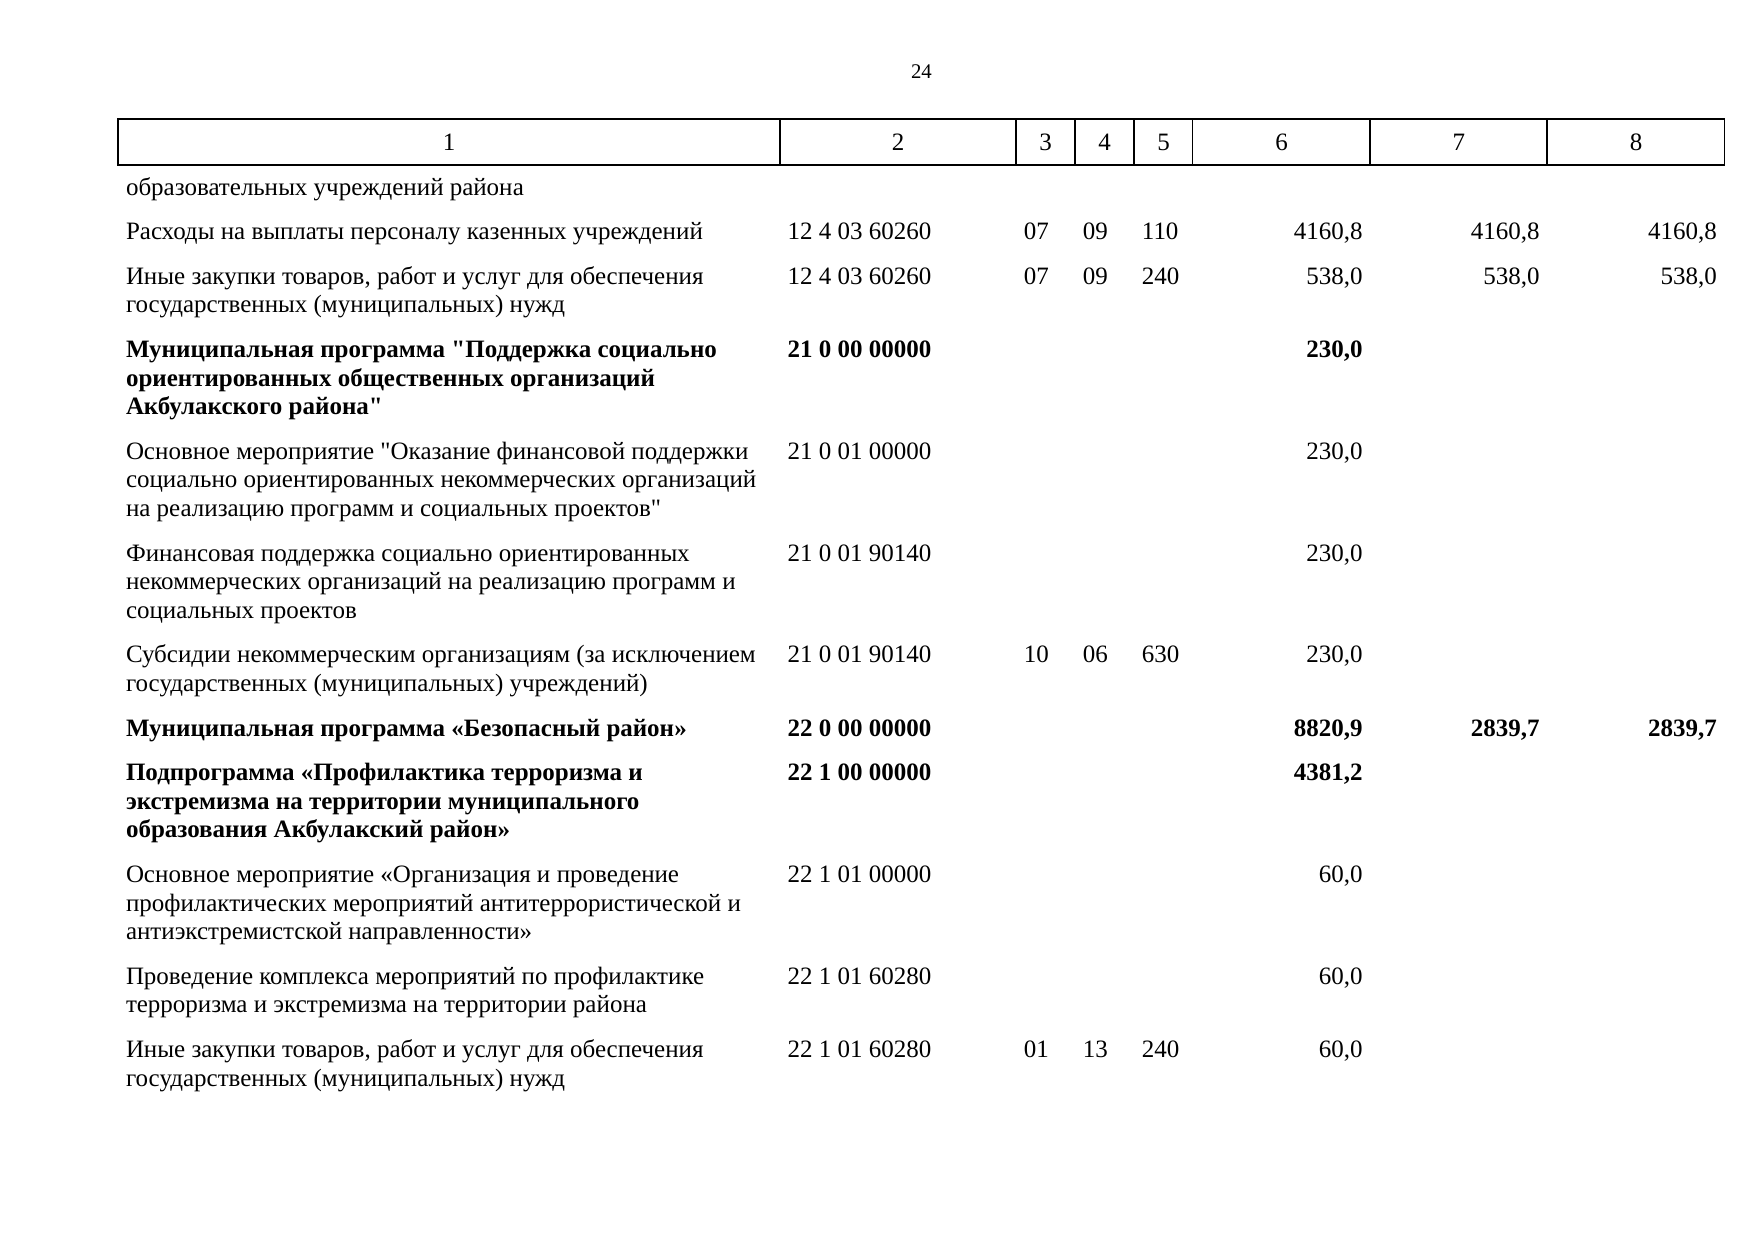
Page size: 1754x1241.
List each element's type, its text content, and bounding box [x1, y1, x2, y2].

table_cell [1016, 166, 1075, 208]
table_cell 110 [1134, 209, 1193, 253]
table_cell [1134, 953, 1193, 1026]
table_cell [1134, 428, 1193, 530]
table_cell [1075, 749, 1134, 851]
table_header [781, 120, 1015, 164]
table_cell [1370, 632, 1547, 705]
table_cell 4160,8 [1370, 209, 1547, 253]
table_cell [1370, 326, 1547, 428]
table_cell 01 [1016, 1026, 1075, 1099]
table_header [1135, 120, 1192, 164]
table_header [1193, 120, 1369, 164]
table_cell 22 1 00 00000 [780, 749, 1016, 851]
table_cell [1370, 530, 1547, 632]
table_header 2 [788, 128, 1008, 156]
table_cell 60,0 [1193, 1026, 1370, 1099]
table_cell 4160,8 [1547, 209, 1724, 253]
table_cell [1075, 953, 1134, 1026]
table_cell [1547, 749, 1724, 851]
table_cell [1370, 166, 1547, 208]
table_cell Финансовая поддержка социально ориентированных некоммерческих организаций на реализацию программ и социальных проектов [118, 530, 780, 632]
table_header 3 [1024, 128, 1067, 156]
table_cell [1370, 851, 1547, 953]
table_header [1371, 120, 1546, 164]
table_cell 12 4 03 60260 [780, 209, 1016, 253]
table_cell [1016, 851, 1075, 953]
table_header 7 [1378, 128, 1539, 156]
table_cell 230,0 [1193, 632, 1370, 705]
table_cell 538,0 [1547, 253, 1724, 326]
table_cell [1370, 953, 1547, 1026]
table_cell Расходы на выплаты персоналу казенных учреждений [118, 209, 780, 253]
table_cell Муниципальная программа "Поддержка социально ориентированных общественных организаций Акбулакского района" [118, 326, 780, 428]
table_cell 21 0 01 90140 [780, 632, 1016, 705]
table_cell 07 [1016, 209, 1075, 253]
table_cell 4160,8 [1193, 209, 1370, 253]
table_cell [1134, 326, 1193, 428]
table_cell [1547, 428, 1724, 530]
table_cell [1016, 953, 1075, 1026]
table_cell 22 1 01 60280 [780, 953, 1016, 1026]
table_cell Субсидии некоммерческим организациям (за исключением государственных (муниципальных) учреждений) [118, 632, 780, 705]
table_cell 60,0 [1193, 851, 1370, 953]
table_cell 630 [1134, 632, 1193, 705]
table_cell [1547, 953, 1724, 1026]
table_cell 09 [1075, 209, 1134, 253]
table_cell 21 0 01 00000 [780, 428, 1016, 530]
table_cell 60,0 [1193, 953, 1370, 1026]
table_cell [780, 166, 1016, 208]
table_cell [1193, 166, 1370, 208]
table_cell [1075, 705, 1134, 749]
table_cell [1016, 530, 1075, 632]
table_cell [1075, 851, 1134, 953]
table_header 4 [1083, 128, 1126, 156]
table_cell [1134, 749, 1193, 851]
table_header [1017, 120, 1074, 164]
table_cell 09 [1075, 253, 1134, 326]
table_cell [1016, 326, 1075, 428]
table_cell 21 0 01 90140 [780, 530, 1016, 632]
table_cell [1075, 428, 1134, 530]
table_cell 240 [1134, 1026, 1193, 1099]
table_cell [1134, 705, 1193, 749]
table_cell 07 [1016, 253, 1075, 326]
table_cell 22 1 01 60280 [780, 1026, 1016, 1099]
table_header 8 [1555, 128, 1716, 156]
table_cell 240 [1134, 253, 1193, 326]
table_cell [1016, 749, 1075, 851]
table_cell [1075, 326, 1134, 428]
table_cell Проведение комплекса мероприятий по профилактике терроризма и экстремизма на территории района [118, 953, 780, 1026]
table_cell 538,0 [1193, 253, 1370, 326]
table_cell образовательных учреждений района [118, 166, 780, 208]
table_cell Основное мероприятие "Оказание финансовой поддержки социально ориентированных некоммерческих организаций на реализацию программ и социальных проектов" [118, 428, 780, 530]
table_cell [1075, 530, 1134, 632]
table_header [119, 120, 779, 164]
table_header 1 [126, 128, 772, 156]
table_cell [1075, 166, 1134, 208]
table_cell 22 0 00 00000 [780, 705, 1016, 749]
table_cell 12 4 03 60260 [780, 253, 1016, 326]
table_cell [1134, 851, 1193, 953]
table_cell 230,0 [1193, 428, 1370, 530]
table_cell [1547, 530, 1724, 632]
table_cell [1016, 428, 1075, 530]
table_cell 06 [1075, 632, 1134, 705]
table_cell 2839,7 [1547, 705, 1724, 749]
table_cell Основное мероприятие «Организация и проведение профилактических мероприятий антитеррористической и антиэкстремистской направленности» [118, 851, 780, 953]
table_cell [1016, 705, 1075, 749]
table_header [1548, 120, 1724, 164]
table_cell [1547, 632, 1724, 705]
table_cell Подпрограмма «Профилактика терроризма и экстремизма на территории муниципального образования Акбулакский район» [118, 749, 780, 851]
table_cell [1134, 530, 1193, 632]
table_cell 10 [1016, 632, 1075, 705]
table_cell 8820,9 [1193, 705, 1370, 749]
table_cell 230,0 [1193, 530, 1370, 632]
table_cell [1547, 851, 1724, 953]
table_cell [1370, 1026, 1547, 1099]
table_cell 22 1 01 00000 [780, 851, 1016, 953]
table_cell Иные закупки товаров, работ и услуг для обеспечения государственных (муниципальных) нужд [118, 253, 780, 326]
table_cell [1547, 166, 1724, 208]
table_cell 538,0 [1370, 253, 1547, 326]
table_cell Иные закупки товаров, работ и услуг для обеспечения государственных (муниципальных) нужд [118, 1026, 780, 1099]
table_cell [1547, 1026, 1724, 1099]
table_cell [1370, 428, 1547, 530]
table_header 6 [1201, 128, 1362, 156]
table_cell 13 [1075, 1026, 1134, 1099]
table_header [1076, 120, 1133, 164]
table_cell [1547, 326, 1724, 428]
table_cell 230,0 [1193, 326, 1370, 428]
table_cell 2839,7 [1370, 705, 1547, 749]
table_cell Муниципальная программа «Безопасный район» [118, 705, 780, 749]
table_cell [1370, 749, 1547, 851]
table_cell [1134, 166, 1193, 208]
table_cell 4381,2 [1193, 749, 1370, 851]
table_cell 21 0 00 00000 [780, 326, 1016, 428]
table_header 5 [1142, 128, 1185, 156]
